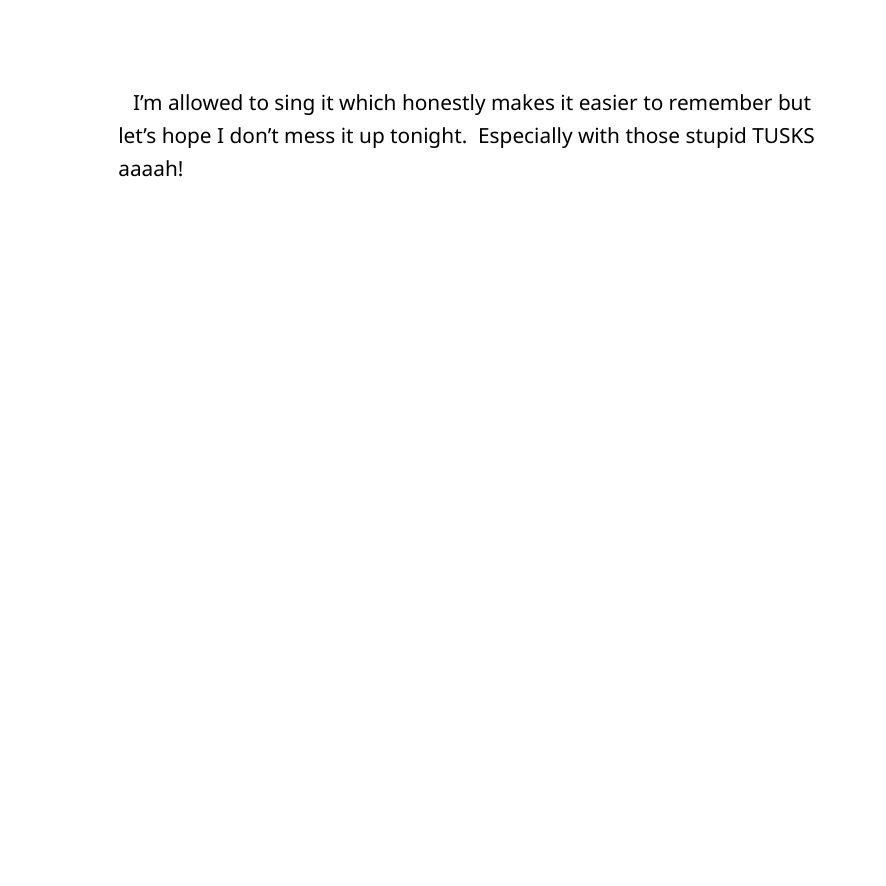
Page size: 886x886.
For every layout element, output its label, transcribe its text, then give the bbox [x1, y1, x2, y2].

text I’m allowed to sing it which honestly makes it easier to remember but let’s hope I don’t mess it up tonight. Especially with those stupid TUSKS aaaah! [118, 88, 827, 182]
